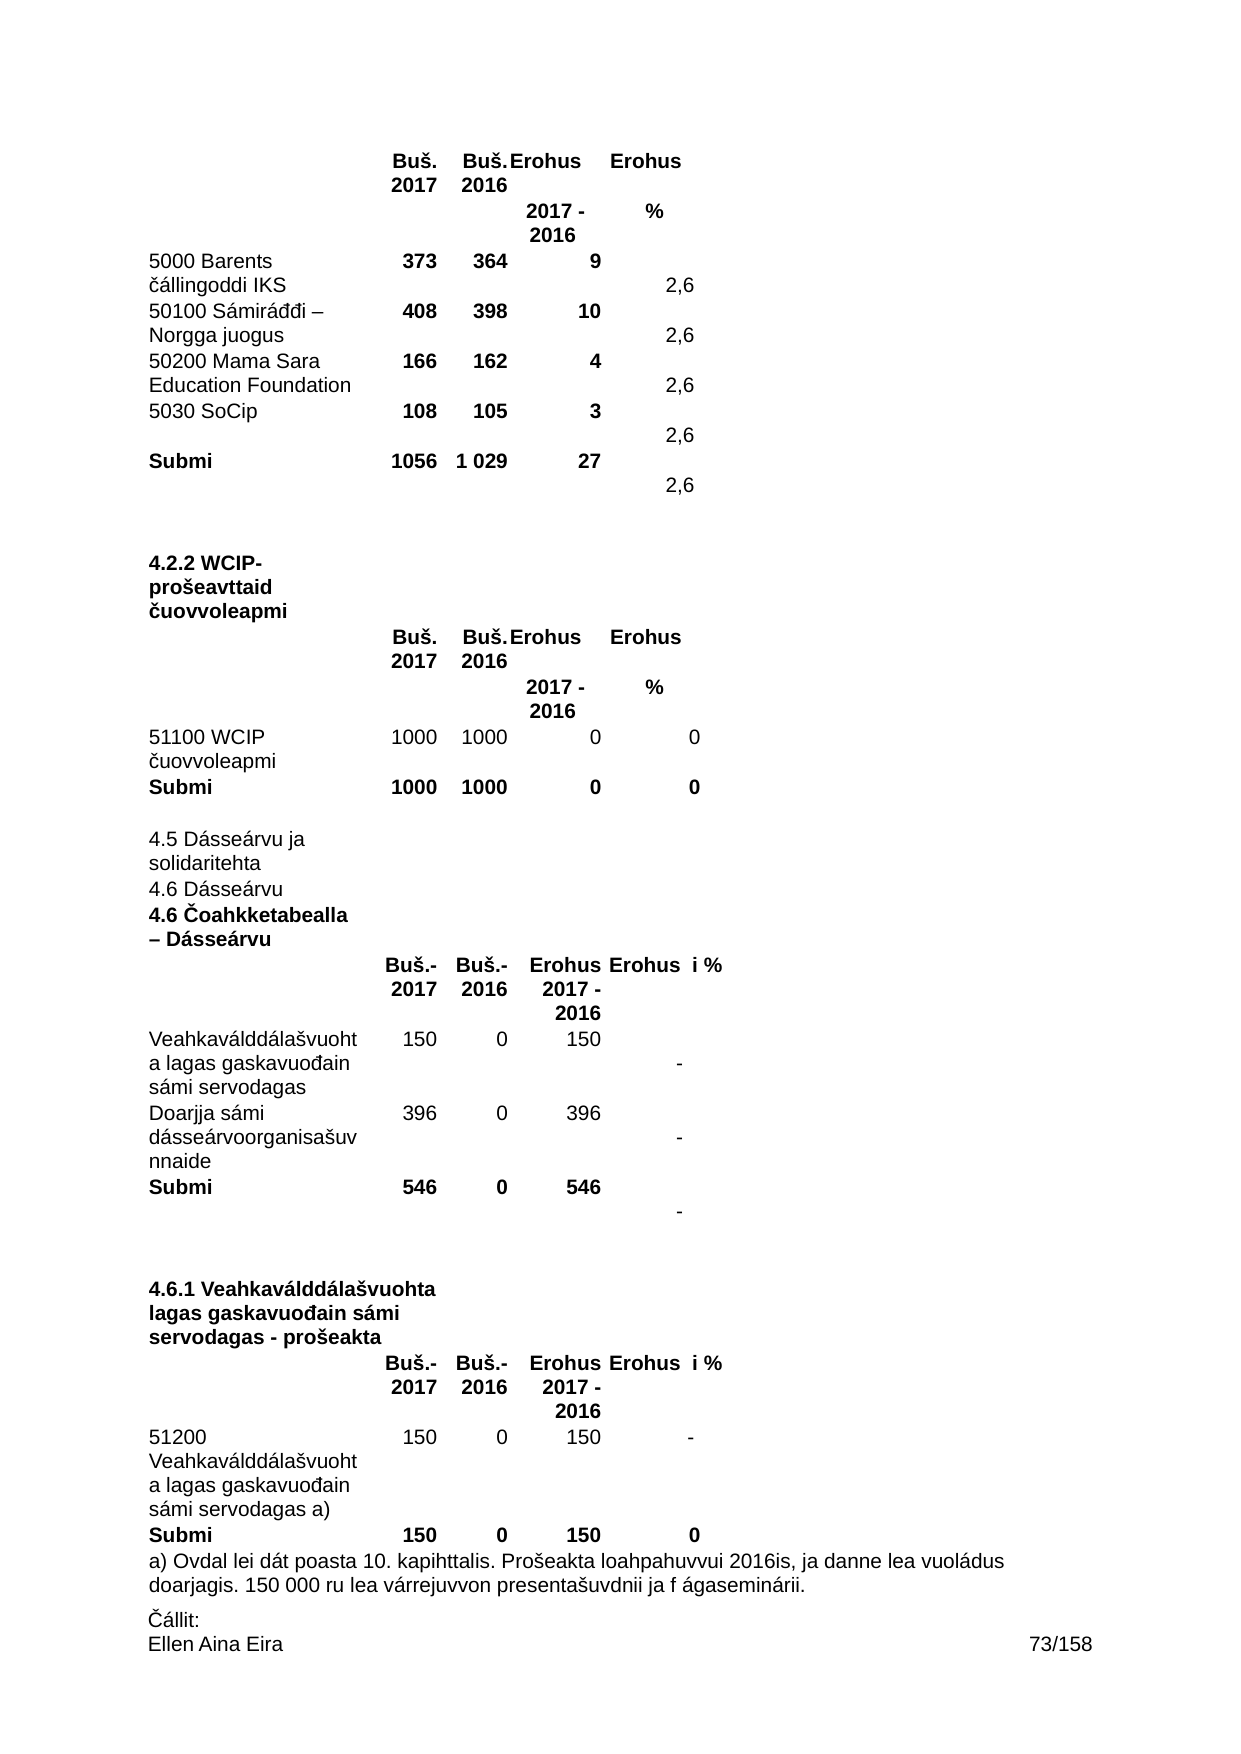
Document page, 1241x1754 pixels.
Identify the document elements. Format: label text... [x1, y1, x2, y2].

table_cell [871, 724, 933, 774]
table_cell 1000 [368, 724, 438, 774]
table_cell [1038, 876, 1093, 902]
table_cell [933, 1250, 1038, 1276]
table_cell 3 [509, 398, 602, 448]
table_cell 398 [438, 298, 508, 348]
table_cell [806, 724, 871, 774]
table_cell [602, 550, 701, 624]
table_cell [509, 876, 602, 902]
table_cell [933, 876, 1038, 902]
table_cell Buš.- 2016 [438, 952, 508, 1026]
table_cell [148, 952, 367, 1026]
table_cell [438, 550, 508, 624]
table_cell [148, 498, 367, 524]
table_cell [806, 1424, 871, 1522]
table_cell [509, 524, 602, 550]
table_cell [602, 800, 701, 826]
table_cell [871, 448, 933, 498]
table_cell 2017 - 2016 [509, 674, 602, 724]
table_cell Erohus 2017 - 2016 [509, 952, 602, 1026]
table_cell [871, 826, 933, 876]
table_cell [1038, 148, 1093, 198]
table_cell [701, 876, 806, 902]
table_cell 4.2.2 WCIP-prošeavttaid čuovvoleapmi [148, 550, 367, 624]
table_cell [701, 198, 806, 248]
table_cell [871, 1100, 933, 1174]
table_cell - [602, 1424, 701, 1522]
table_cell [933, 248, 1038, 298]
table_cell [701, 724, 806, 774]
table_cell 0 [438, 1100, 508, 1174]
table_cell [806, 826, 871, 876]
table_cell [806, 448, 871, 498]
table_cell [701, 524, 806, 550]
table_cell 150 [509, 1424, 602, 1522]
table_cell [368, 674, 438, 724]
table_cell [368, 550, 438, 624]
table_cell Submi [148, 1522, 367, 1548]
table_cell [1038, 248, 1093, 298]
table_cell 1000 [368, 774, 438, 800]
table_cell [509, 550, 602, 624]
table_cell Erohus [602, 148, 701, 198]
table_cell 0 [438, 1026, 508, 1100]
table_cell [368, 902, 438, 952]
table_cell [509, 1224, 602, 1250]
table_cell [148, 1224, 367, 1250]
table_cell 166 [368, 348, 438, 398]
table_cell [1038, 800, 1093, 826]
table_cell [871, 800, 933, 826]
table_cell Submi [148, 1174, 367, 1224]
table_cell [933, 674, 1038, 724]
table_cell 162 [438, 348, 508, 398]
table_cell [806, 1100, 871, 1174]
table_cell 108 [368, 398, 438, 448]
table_cell [509, 1276, 602, 1350]
table_cell Buš. 2017 [368, 148, 438, 198]
table_cell [701, 1100, 806, 1174]
table_cell [1038, 826, 1093, 876]
table_cell [602, 1276, 701, 1350]
table_cell [701, 498, 806, 524]
table_cell [871, 1522, 933, 1548]
table_cell 408 [368, 298, 438, 348]
table_cell 0 [509, 774, 602, 800]
table_cell [933, 1522, 1038, 1548]
table_cell [1038, 1026, 1093, 1100]
table_cell 4.6 Dásseárvu [148, 876, 367, 902]
table_cell Buš. 2016 [438, 148, 508, 198]
table_cell [438, 674, 508, 724]
table_cell [933, 952, 1038, 1026]
table_cell [1038, 1100, 1093, 1174]
table_cell Erohus 2017 - 2016 [509, 1350, 602, 1424]
table_cell [701, 800, 806, 826]
table_cell [806, 624, 871, 674]
table_cell [148, 198, 367, 248]
table_cell [438, 1276, 508, 1350]
table_cell [871, 674, 933, 724]
table_cell [1038, 952, 1093, 1026]
table_cell [806, 1026, 871, 1100]
table_cell [701, 550, 806, 624]
table_cell % [602, 198, 701, 248]
table_cell - [602, 1174, 701, 1224]
table_cell 50100 Sámiráđđi – Norgga juogus [148, 298, 367, 348]
table_cell [701, 1424, 806, 1522]
table_cell 1 029 [438, 448, 508, 498]
table_cell 150 [368, 1424, 438, 1522]
table_cell [1038, 902, 1093, 952]
table_cell 0 [509, 724, 602, 774]
table_cell [933, 1224, 1038, 1250]
table_cell [933, 398, 1038, 448]
table_cell 396 [368, 1100, 438, 1174]
table_cell Erohus [509, 148, 602, 198]
table_cell [148, 624, 367, 674]
table_cell [933, 624, 1038, 674]
table_cell [933, 448, 1038, 498]
table_cell 1056 [368, 448, 438, 498]
table_cell [806, 524, 871, 550]
table_cell [933, 826, 1038, 876]
table_cell [368, 498, 438, 524]
table_cell [933, 498, 1038, 524]
table_cell 4 [509, 348, 602, 398]
table_cell 4.6.1 Veahkaválddálašvuohta lagas gaskavuođain sámi servodagas - prošeakta [148, 1276, 438, 1350]
table_cell 0 [602, 1522, 701, 1548]
table_cell [438, 1250, 508, 1276]
table_cell 373 [368, 248, 438, 298]
table_cell 1000 [438, 724, 508, 774]
table_cell 10 [509, 298, 602, 348]
table_cell [701, 298, 806, 348]
table_cell [871, 902, 933, 952]
table_cell [933, 148, 1038, 198]
table_cell 1000 [438, 774, 508, 800]
table_cell [509, 902, 602, 952]
table_cell [871, 298, 933, 348]
table_cell [806, 248, 871, 298]
table_cell [933, 1100, 1038, 1174]
table_cell [871, 952, 933, 1026]
table_cell [871, 1250, 933, 1276]
table_cell [1038, 348, 1093, 398]
table_cell Buš.- 2017 [368, 1350, 438, 1424]
table_cell [806, 876, 871, 902]
table_cell Erohus i % [602, 952, 806, 1026]
table_cell 150 [368, 1522, 438, 1548]
table_cell [806, 498, 871, 524]
table_cell - [602, 1026, 701, 1100]
table_cell 5000 Barents čállingoddi IKS [148, 248, 367, 298]
table_cell [806, 1250, 871, 1276]
table_cell [1038, 498, 1093, 524]
table_cell [368, 876, 438, 902]
table_cell [368, 1224, 438, 1250]
table_cell [1038, 1174, 1093, 1224]
table_cell [509, 498, 602, 524]
table_cell 2,6 [602, 348, 701, 398]
table_cell [1038, 724, 1093, 774]
table_cell [701, 1026, 806, 1100]
table_cell [806, 1522, 871, 1548]
table_cell Doarjja sámi dásseárvoorganisašuvnnaide [148, 1100, 367, 1174]
table_cell [701, 1250, 806, 1276]
table_cell 396 [509, 1100, 602, 1174]
table_cell [701, 1276, 806, 1350]
table_cell [148, 1250, 367, 1276]
table_cell [1038, 1224, 1093, 1250]
table_cell [1038, 674, 1093, 724]
table_cell [148, 1350, 367, 1424]
table_cell [806, 348, 871, 398]
table_cell [701, 624, 806, 674]
table_cell [933, 550, 1038, 624]
table_cell 51200 Veahkaválddálašvuohta lagas gaskavuođain sámi servodagas a) [148, 1424, 367, 1522]
table_cell [806, 298, 871, 348]
table_cell [602, 498, 701, 524]
table_cell 2,6 [602, 248, 701, 298]
table_cell [438, 498, 508, 524]
table_cell [871, 1276, 933, 1350]
table_cell [806, 198, 871, 248]
table_cell [1038, 198, 1093, 248]
table_cell [701, 148, 806, 198]
table_cell [701, 1224, 806, 1250]
table_cell [701, 1522, 806, 1548]
table_cell 150 [368, 1026, 438, 1100]
table_cell [933, 1350, 1038, 1424]
table_cell a) Ovdal lei dát poasta 10. kapihttalis. Prošeakta loahpahuvvui 2016is, ja danne lea vuoládus doarjagis. 150 000 ru lea várrejuvvon presentašuvdnii ja f ágaseminárii. [148, 1548, 1093, 1598]
table_cell 150 [509, 1522, 602, 1548]
table_cell [701, 448, 806, 498]
table_cell [602, 826, 701, 876]
table_cell [602, 876, 701, 902]
table_cell [438, 902, 508, 952]
table_cell 546 [368, 1174, 438, 1224]
table_cell [1038, 298, 1093, 348]
table_cell Buš. 2016 [438, 624, 508, 674]
table_cell Erohus [509, 624, 602, 674]
table_cell [871, 1350, 933, 1424]
table_cell [806, 674, 871, 724]
table_cell 546 [509, 1174, 602, 1224]
table_cell [871, 550, 933, 624]
table_cell [602, 1224, 701, 1250]
table_cell [1038, 1522, 1093, 1548]
table_cell 50200 Mama Sara Education Foundation [148, 348, 367, 398]
table_cell [1038, 1250, 1093, 1276]
table_cell [701, 398, 806, 448]
table_cell [871, 498, 933, 524]
table_cell [148, 800, 367, 826]
table_cell [438, 524, 508, 550]
table_cell [1038, 624, 1093, 674]
table_cell 5030 SoCip [148, 398, 367, 448]
table_cell [871, 1174, 933, 1224]
table_cell Erohus i % [602, 1350, 806, 1424]
table_cell Erohus [602, 624, 701, 674]
table_cell [871, 348, 933, 398]
table_cell [701, 348, 806, 398]
table_cell [806, 902, 871, 952]
table_cell [602, 524, 701, 550]
table_cell [438, 876, 508, 902]
table_cell [871, 1224, 933, 1250]
table_cell [871, 876, 933, 902]
table_cell Submi [148, 448, 367, 498]
table_cell [806, 800, 871, 826]
table_cell [1038, 1424, 1093, 1522]
table_cell [368, 1250, 438, 1276]
table_cell [806, 550, 871, 624]
table_cell 0 [602, 774, 701, 800]
table_cell [438, 198, 508, 248]
table_cell Submi [148, 774, 367, 800]
table_cell - [602, 1100, 701, 1174]
table_cell [871, 398, 933, 448]
table_cell [871, 774, 933, 800]
table_cell 2,6 [602, 448, 701, 498]
table_cell [1038, 398, 1093, 448]
table_cell 150 [509, 1026, 602, 1100]
table_cell [933, 1424, 1038, 1522]
table_cell 51100 WCIP čuovvoleapmi [148, 724, 367, 774]
table_cell 0 [602, 724, 701, 774]
table_cell [701, 248, 806, 298]
table_cell [806, 1276, 871, 1350]
table_cell [509, 826, 602, 876]
table_cell Buš.- 2016 [438, 1350, 508, 1424]
table_cell [871, 524, 933, 550]
table_cell [602, 1250, 701, 1276]
table_cell [933, 524, 1038, 550]
table_cell [933, 902, 1038, 952]
table_cell % [602, 674, 701, 724]
table_cell [602, 902, 701, 952]
table_cell 0 [438, 1174, 508, 1224]
table_cell 4.5 Dásseárvu ja solidaritehta [148, 826, 367, 876]
table_cell [871, 148, 933, 198]
table_cell [1038, 774, 1093, 800]
table_cell [806, 1350, 871, 1424]
table_cell [148, 148, 367, 198]
table_cell [1038, 524, 1093, 550]
table_cell [1038, 550, 1093, 624]
table_cell [1038, 1350, 1093, 1424]
table_cell [148, 524, 367, 550]
table_cell [933, 724, 1038, 774]
table_cell [933, 198, 1038, 248]
table_cell [701, 774, 806, 800]
table_cell [871, 1424, 933, 1522]
table_cell 0 [438, 1424, 508, 1522]
table_cell 4.6 Čoahkketabealla – Dásseárvu [148, 902, 367, 952]
table_cell Buš.- 2017 [368, 952, 438, 1026]
table_cell [438, 800, 508, 826]
table_cell [806, 148, 871, 198]
table_cell [368, 800, 438, 826]
table_cell [871, 1026, 933, 1100]
table_cell 364 [438, 248, 508, 298]
table_cell [933, 1276, 1038, 1350]
table_cell [701, 1174, 806, 1224]
table_cell 2,6 [602, 398, 701, 448]
table_cell [806, 1174, 871, 1224]
table_cell [701, 826, 806, 876]
table_cell [806, 1224, 871, 1250]
table_cell [509, 800, 602, 826]
table_cell 0 [438, 1522, 508, 1548]
table_cell 9 [509, 248, 602, 298]
table_cell [148, 674, 367, 724]
table_cell 2,6 [602, 298, 701, 348]
table_cell [701, 674, 806, 724]
table_cell [871, 248, 933, 298]
table_cell [438, 826, 508, 876]
table_cell [871, 624, 933, 674]
table_cell [368, 524, 438, 550]
table_cell [933, 774, 1038, 800]
table_cell [933, 1174, 1038, 1224]
table_cell [701, 902, 806, 952]
table_cell [509, 1250, 602, 1276]
table_cell Buš. 2017 [368, 624, 438, 674]
table_cell Veahkaválddálašvuohta lagas gaskavuođain sámi servodagas [148, 1026, 367, 1100]
table_cell [438, 1224, 508, 1250]
table_cell [806, 774, 871, 800]
table_cell 105 [438, 398, 508, 448]
table_cell [933, 298, 1038, 348]
table_cell 2017 - 2016 [509, 198, 602, 248]
table_cell [1038, 1276, 1093, 1350]
table_cell [806, 398, 871, 448]
table_cell [368, 198, 438, 248]
table_cell 27 [509, 448, 602, 498]
table_cell [933, 1026, 1038, 1100]
table_cell [368, 826, 438, 876]
table_cell [933, 800, 1038, 826]
table_cell [871, 198, 933, 248]
table_cell [933, 348, 1038, 398]
table_cell [806, 952, 871, 1026]
table_cell [1038, 448, 1093, 498]
